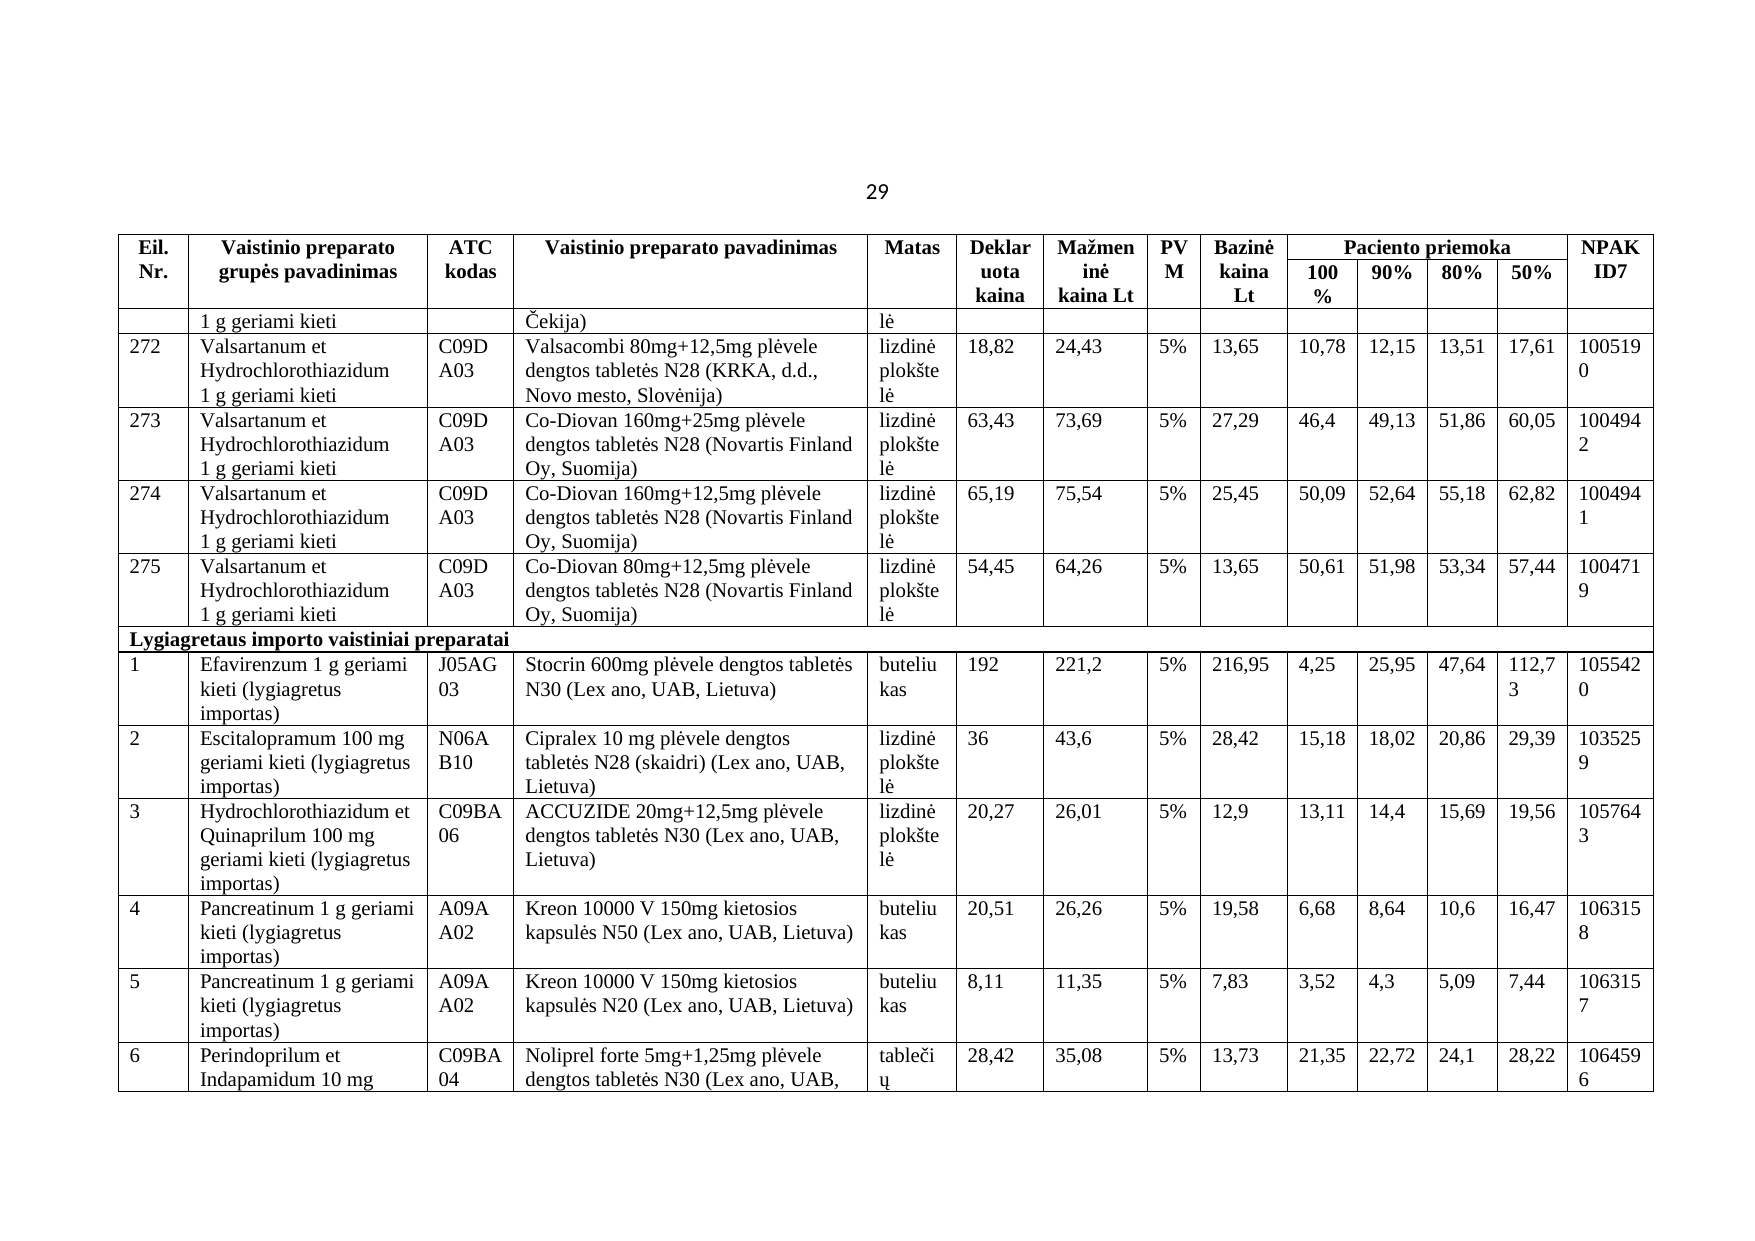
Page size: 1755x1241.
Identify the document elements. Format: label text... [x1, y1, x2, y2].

table_cell Valsartanum et Hydrochlorothiazidum 1 g geriami kieti [189, 408, 427, 480]
table_cell 25,95 [1358, 653, 1427, 724]
table_header NPAKID7 [1568, 235, 1653, 308]
table_cell 29,39 [1498, 726, 1567, 798]
table_cell 28,42 [1201, 726, 1287, 798]
table_cell buteliukas [868, 653, 956, 724]
table_cell 43,6 [1044, 726, 1147, 798]
table_cell 1064596 [1568, 1043, 1653, 1091]
table_cell lė [868, 309, 956, 333]
table_cell lizdinė plokštelė [868, 726, 956, 798]
table_cell 5% [1148, 969, 1200, 1042]
table_cell Efavirenzum 1 g geriami kieti (lygiagretus importas) [189, 653, 427, 724]
table_cell 80% [1428, 260, 1497, 308]
table_cell 274 [119, 481, 188, 553]
table_cell 5% [1148, 799, 1200, 895]
table_cell 24,1 [1428, 1043, 1497, 1091]
table_cell 7,44 [1498, 969, 1567, 1042]
table_header Deklaruota kaina Lt [957, 235, 1043, 308]
table_cell 8,11 [957, 969, 1043, 1042]
table_header Eil. Nr. [119, 235, 188, 308]
table_cell 13,73 [1201, 1043, 1287, 1091]
table_cell 60,05 [1498, 408, 1567, 480]
table_cell 4 [119, 896, 188, 968]
table_cell 11,35 [1044, 969, 1147, 1042]
table_cell lizdinė plokštelė [868, 481, 956, 553]
table_cell 5% [1148, 653, 1200, 724]
table_cell Noliprel forte 5mg+1,25mg plėvele dengtos tabletės N30 (Lex ano, UAB, [514, 1043, 867, 1091]
table_cell 28,22 [1498, 1043, 1567, 1091]
table_cell Stocrin 600mg plėvele dengtos tabletės N30 (Lex ano, UAB, Lietuva) [514, 653, 867, 724]
table_cell 36 [957, 726, 1043, 798]
table_cell 5,09 [1428, 969, 1497, 1042]
table_cell 4,3 [1358, 969, 1427, 1042]
table_cell 53,34 [1428, 554, 1497, 626]
table_cell 75,54 [1044, 481, 1147, 553]
table_cell 26,26 [1044, 896, 1147, 968]
table_cell [1498, 309, 1567, 333]
table_cell 13,65 [1201, 554, 1287, 626]
table_cell 1004719 [1568, 554, 1653, 626]
table_cell 51,98 [1358, 554, 1427, 626]
table_cell 47,64 [1428, 653, 1497, 724]
table_cell 12,15 [1358, 334, 1427, 407]
table_cell Valsartanum et Hydrochlorothiazidum 1 g geriami kieti [189, 554, 427, 626]
table_cell 18,02 [1358, 726, 1427, 798]
table_cell 1 g geriami kieti [189, 309, 427, 333]
table_cell 5% [1148, 481, 1200, 553]
table_cell Hydrochlorothiazidum et Quinaprilum 100 mg geriami kieti (lygiagretus importas) [189, 799, 427, 895]
table_cell 35,08 [1044, 1043, 1147, 1091]
table_cell 20,51 [957, 896, 1043, 968]
table_cell J05AG03 [428, 653, 513, 724]
table_cell 27,29 [1201, 408, 1287, 480]
table_cell 1 [119, 653, 188, 724]
table_cell 20,86 [1428, 726, 1497, 798]
table_cell A09AA02 [428, 896, 513, 968]
table_cell 20,27 [957, 799, 1043, 895]
table_cell 216,95 [1201, 653, 1287, 724]
table_cell 25,45 [1201, 481, 1287, 553]
table_cell [1201, 309, 1287, 333]
table_cell 13,51 [1428, 334, 1497, 407]
table_cell Cipralex 10 mg plėvele dengtos tabletės N28 (skaidri) (Lex ano, UAB, Lietuva) [514, 726, 867, 798]
table_cell 8,64 [1358, 896, 1427, 968]
table_cell 1055420 [1568, 653, 1653, 724]
table_cell 1063158 [1568, 896, 1653, 968]
table_cell 192 [957, 653, 1043, 724]
table_cell Pancreatinum 1 g geriami kieti (lygiagretus importas) [189, 896, 427, 968]
table_cell 19,56 [1498, 799, 1567, 895]
table_cell C09DA03 [428, 408, 513, 480]
table_cell C09BA04 [428, 1043, 513, 1091]
table_cell 26,01 [1044, 799, 1147, 895]
table_cell 1004941 [1568, 481, 1653, 553]
table_cell 54,45 [957, 554, 1043, 626]
table_cell 6,68 [1288, 896, 1357, 968]
table_cell 275 [119, 554, 188, 626]
table_cell Valsartanum et Hydrochlorothiazidum 1 g geriami kieti [189, 481, 427, 553]
table_cell [1148, 309, 1200, 333]
table_cell ACCUZIDE 20mg+12,5mg plėvele dengtos tabletės N30 (Lex ano, UAB, Lietuva) [514, 799, 867, 895]
table_cell 1063157 [1568, 969, 1653, 1042]
table_cell [1358, 309, 1427, 333]
table_cell 4,25 [1288, 653, 1357, 724]
table_header Vaistinio preparato grupės pavadinimas [189, 235, 427, 308]
table_cell Valsartanum et Hydrochlorothiazidum 1 g geriami kieti [189, 334, 427, 407]
table_cell 57,44 [1498, 554, 1567, 626]
table_cell tablečių [868, 1043, 956, 1091]
table_cell lizdinė plokštelė [868, 799, 956, 895]
table_cell 272 [119, 334, 188, 407]
table_cell 50% [1498, 260, 1567, 308]
table_cell 5% [1148, 896, 1200, 968]
table_cell 5% [1148, 726, 1200, 798]
table_cell 15,18 [1288, 726, 1357, 798]
table_cell 15,69 [1428, 799, 1497, 895]
table_cell 49,13 [1358, 408, 1427, 480]
table_cell 5% [1148, 1043, 1200, 1091]
table_cell 73,69 [1044, 408, 1147, 480]
table_cell 1057643 [1568, 799, 1653, 895]
table_cell 63,43 [957, 408, 1043, 480]
table_cell lizdinė plokštelė [868, 554, 956, 626]
table_cell [119, 309, 188, 333]
table_cell buteliukas [868, 969, 956, 1042]
table_cell 1035259 [1568, 726, 1653, 798]
table_cell 12,9 [1201, 799, 1287, 895]
table_cell 3 [119, 799, 188, 895]
table_cell Co-Diovan 160mg+25mg plėvele dengtos tabletės N28 (Novartis Finland Oy, Suomija) [514, 408, 867, 480]
table_cell Valsacombi 80mg+12,5mg plėvele dengtos tabletės N28 (KRKA, d.d., Novo mesto, Slovėnija) [514, 334, 867, 407]
table_cell 273 [119, 408, 188, 480]
table_cell Co-Diovan 80mg+12,5mg plėvele dengtos tabletės N28 (Novartis Finland Oy, Suomija) [514, 554, 867, 626]
table_cell Lygiagretaus importo vaistiniai preparatai [119, 627, 1653, 651]
table_cell 16,47 [1498, 896, 1567, 968]
table_cell 6 [119, 1043, 188, 1091]
table_cell 3,52 [1288, 969, 1357, 1042]
table_cell Pancreatinum 1 g geriami kieti (lygiagretus importas) [189, 969, 427, 1042]
table_cell 7,83 [1201, 969, 1287, 1042]
table_cell [1288, 309, 1357, 333]
table_cell 2 [119, 726, 188, 798]
table_cell 5% [1148, 408, 1200, 480]
table_cell 17,61 [1498, 334, 1567, 407]
table_cell 221,2 [1044, 653, 1147, 724]
table_cell 18,82 [957, 334, 1043, 407]
table_cell lizdinė plokštelė [868, 334, 956, 407]
table_cell 5% [1148, 554, 1200, 626]
table_cell 10,78 [1288, 334, 1357, 407]
table_header ATC kodas [428, 235, 513, 308]
table_cell N06AB10 [428, 726, 513, 798]
table_cell 52,64 [1358, 481, 1427, 553]
table_cell 100% [1288, 260, 1357, 308]
table_cell [1428, 309, 1497, 333]
table_cell 62,82 [1498, 481, 1567, 553]
table_cell 1004942 [1568, 408, 1653, 480]
table_cell 112,73 [1498, 653, 1567, 724]
table_cell 21,35 [1288, 1043, 1357, 1091]
table_cell 13,65 [1201, 334, 1287, 407]
table_cell buteliukas [868, 896, 956, 968]
table_cell 14,4 [1358, 799, 1427, 895]
table_cell 1005190 [1568, 334, 1653, 407]
table_cell 64,26 [1044, 554, 1147, 626]
table_cell Co-Diovan 160mg+12,5mg plėvele dengtos tabletės N28 (Novartis Finland Oy, Suomija) [514, 481, 867, 553]
table_cell 50,09 [1288, 481, 1357, 553]
table_cell 19,58 [1201, 896, 1287, 968]
table_cell 65,19 [957, 481, 1043, 553]
table_cell lizdinė plokštelė [868, 408, 956, 480]
table_cell 28,42 [957, 1043, 1043, 1091]
table_header Paciento priemoka [1288, 235, 1567, 259]
table_cell 15,5 [957, 309, 1043, 333]
table_cell [428, 309, 513, 333]
table_header PVM [1148, 235, 1200, 308]
table_cell 46,4 [1288, 408, 1357, 480]
table_cell 90% [1358, 260, 1427, 308]
table_cell 22,72 [1358, 1043, 1427, 1091]
table_cell 55,18 [1428, 481, 1497, 553]
table_cell Perindoprilum et Indapamidum 10 mg [189, 1043, 427, 1091]
table_cell C09DA03 [428, 554, 513, 626]
table_cell [1044, 309, 1147, 333]
table_header Bazinė kaina Lt [1201, 235, 1287, 308]
table_cell C09BA06 [428, 799, 513, 895]
table_header Vaistinio preparato pavadinimas [514, 235, 867, 308]
table_cell C09DA03 [428, 481, 513, 553]
table_cell [1568, 309, 1653, 333]
table_cell C09DA03 [428, 334, 513, 407]
table_cell 10,6 [1428, 896, 1497, 968]
table_cell 5% [1148, 334, 1200, 407]
table_cell 13,11 [1288, 799, 1357, 895]
table_cell 5 [119, 969, 188, 1042]
table_cell A09AA02 [428, 969, 513, 1042]
table_cell Kreon 10000 V 150mg kietosios kapsulės N20 (Lex ano, UAB, Lietuva) [514, 969, 867, 1042]
table_header Matas [868, 235, 956, 308]
table_header Mažmeninė kaina Lt [1044, 235, 1147, 308]
table_cell Kreon 10000 V 150mg kietosios kapsulės N50 (Lex ano, UAB, Lietuva) [514, 896, 867, 968]
table_cell 50,61 [1288, 554, 1357, 626]
table_cell Escitalopramum 100 mg geriami kieti (lygiagretus importas) [189, 726, 427, 798]
table_cell Čekija) [514, 309, 867, 333]
table_cell 51,86 [1428, 408, 1497, 480]
table_cell 24,43 [1044, 334, 1147, 407]
